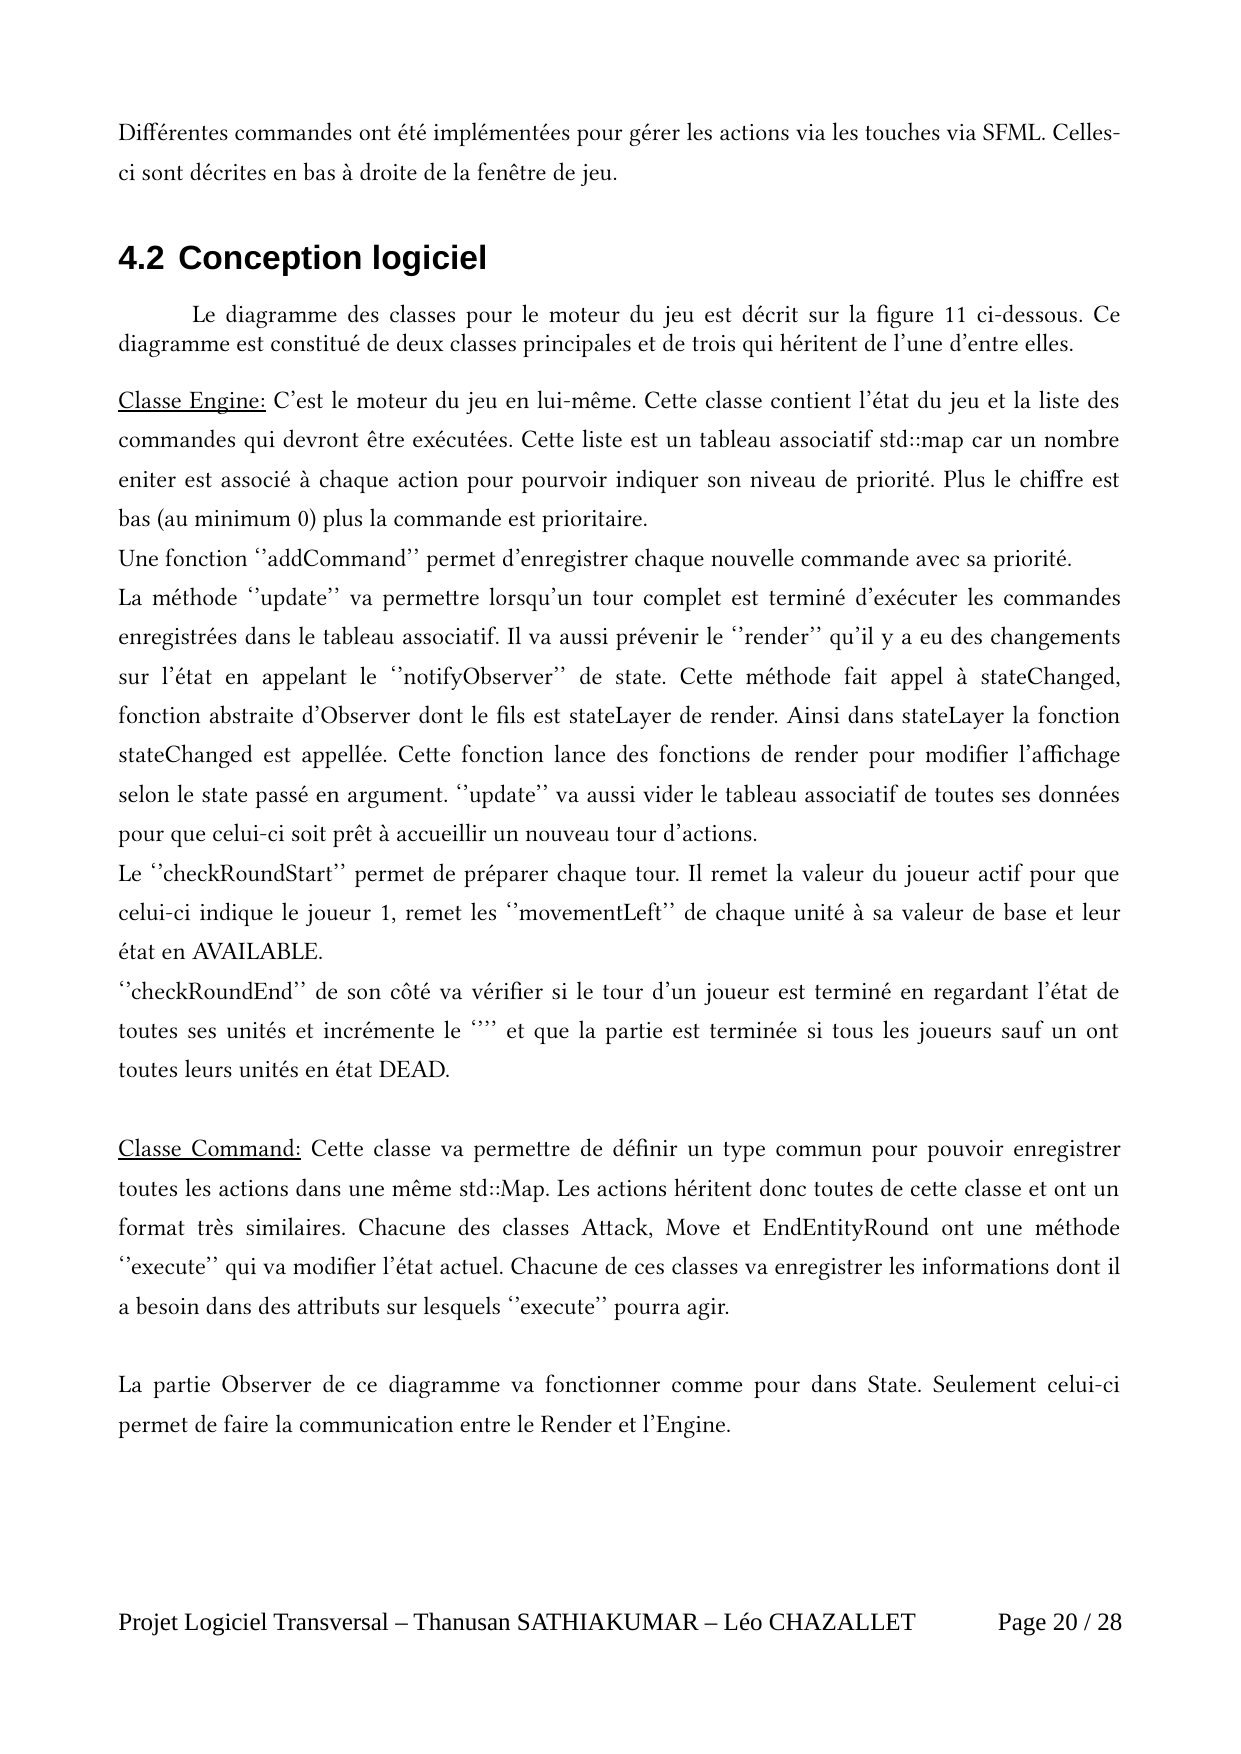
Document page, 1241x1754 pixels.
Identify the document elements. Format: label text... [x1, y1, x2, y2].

text Classe Engine: C’est le moteur du jeu en lui-même. Cette classe contient l’état du jeu et la liste des commandes qui devront être exécutées. Cette liste est un tableau associatif std::map car un nombre eniter est associé à chaque action pour pourvoir indiquer son niveau de priorité. Plus le chiffre est bas (au minimum 0) plus la commande est prioritaire. [118, 386, 1122, 533]
text Le ‘’checkRoundStart’’ permet de préparer chaque tour. Il remet la valeur du joueur actif pour que celui-ci indique le joueur 1, remet les ‘’movementLeft’’ de chaque unité à sa valeur de base et leur état en AVAILABLE. [118, 859, 1122, 966]
text La méthode ‘’update’’ va permettre lorsqu’un tour complet est terminé d’exécuter les commandes enregistrées dans le tableau associatif. Il va aussi prévenir le ‘’render’’ qu’il y a eu des changements sur l’état en appelant le ‘’notifyObserver’’ de state. Cette méthode fait appel à stateChanged, fonction abstraite d’Observer dont le fils est stateLayer de render. Ainsi dans stateLayer la fonction stateChanged est appellée. Cette fonction lance des fonctions de render pour modifier l’affichage selon le state passé en argument. ‘’update’’ va aussi vider le tableau associatif de toutes ses données pour que celui-ci soit prêt à accueillir un nouveau tour d’actions. [118, 583, 1122, 848]
text ‘’checkRoundEnd’’ de son côté va vérifier si le tour d’un joueur est terminé en regardant l’état de toutes ses unités et incrémente le ‘’’’ et que la partie est terminée si tous les joueurs sauf un ont toutes leurs unités en état DEAD. [118, 977, 1122, 1084]
text Une fonction ‘’addCommand’’ permet d’enregistrer chaque nouvelle commande avec sa priorité. [118, 544, 1122, 572]
text Le diagramme des classes pour le moteur du jeu est décrit sur la figure 11 ci-dessous. Ce diagramme est constitué de deux classes principales et de trois qui héritent de l’une d’entre elles. [118, 301, 1122, 358]
text La partie Observer de ce diagramme va fonctionner comme pour dans State. Seulement celui-ci permet de faire la communication entre le Render et l’Engine. [118, 1371, 1122, 1438]
subtitle Conception logiciel [118, 238, 1122, 277]
text Classe Command: Cette classe va permettre de définir un type commun pour pouvoir enregistrer toutes les actions dans une même std::Map. Les actions héritent donc toutes de cette classe et ont un format très similaires. Chacune des classes Attack, Move et EndEntityRound ont une méthode ‘’execute’’ qui va modifier l’état actuel. Chacune de ces classes va enregistrer les informations dont il a besoin dans des attributs sur lesquels ‘’execute’’ pourra agir. [118, 1134, 1122, 1320]
text Différentes commandes ont été implémentées pour gérer les actions via les touches via SFML. Celles-ci sont décrites en bas à droite de la fenêtre de jeu. [118, 118, 1122, 186]
